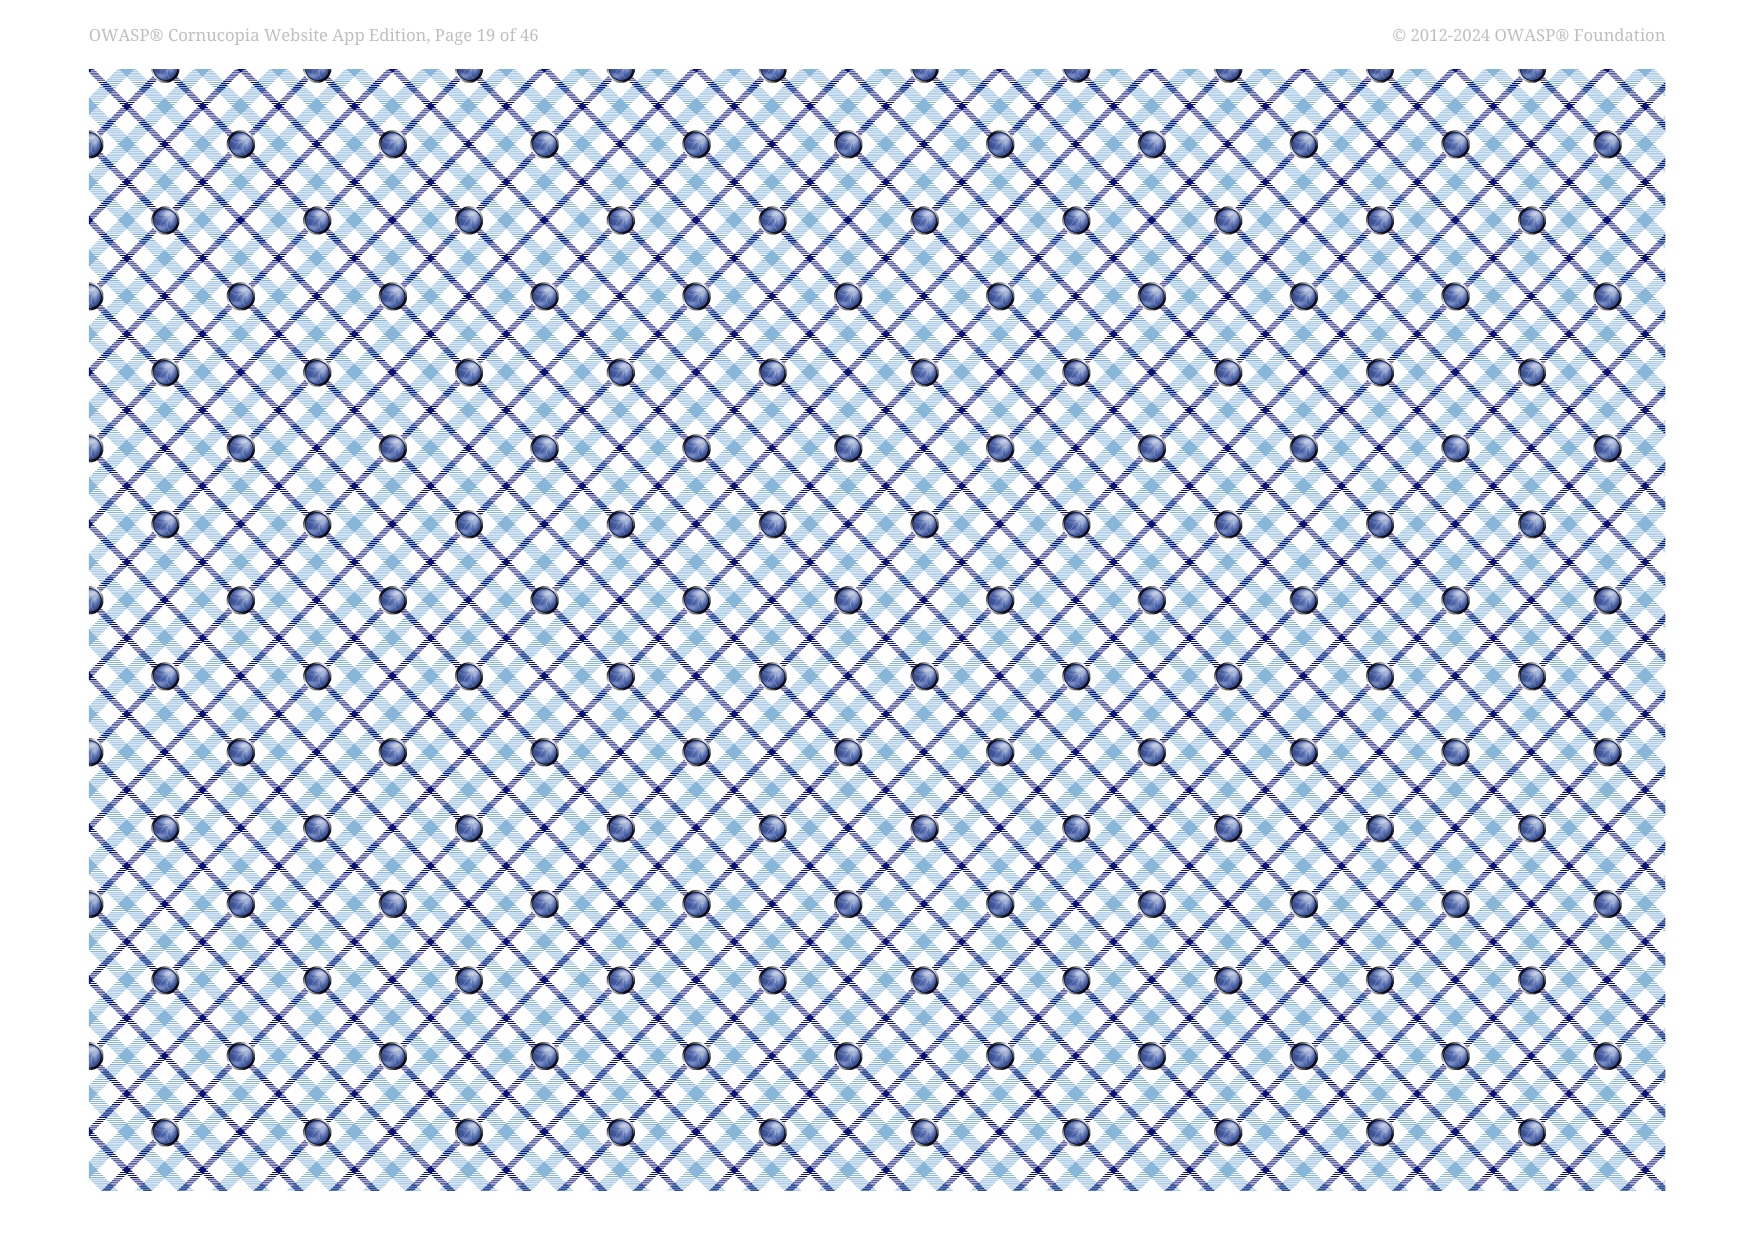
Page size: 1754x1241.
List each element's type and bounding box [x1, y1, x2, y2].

picture [88, 69, 1666, 1191]
